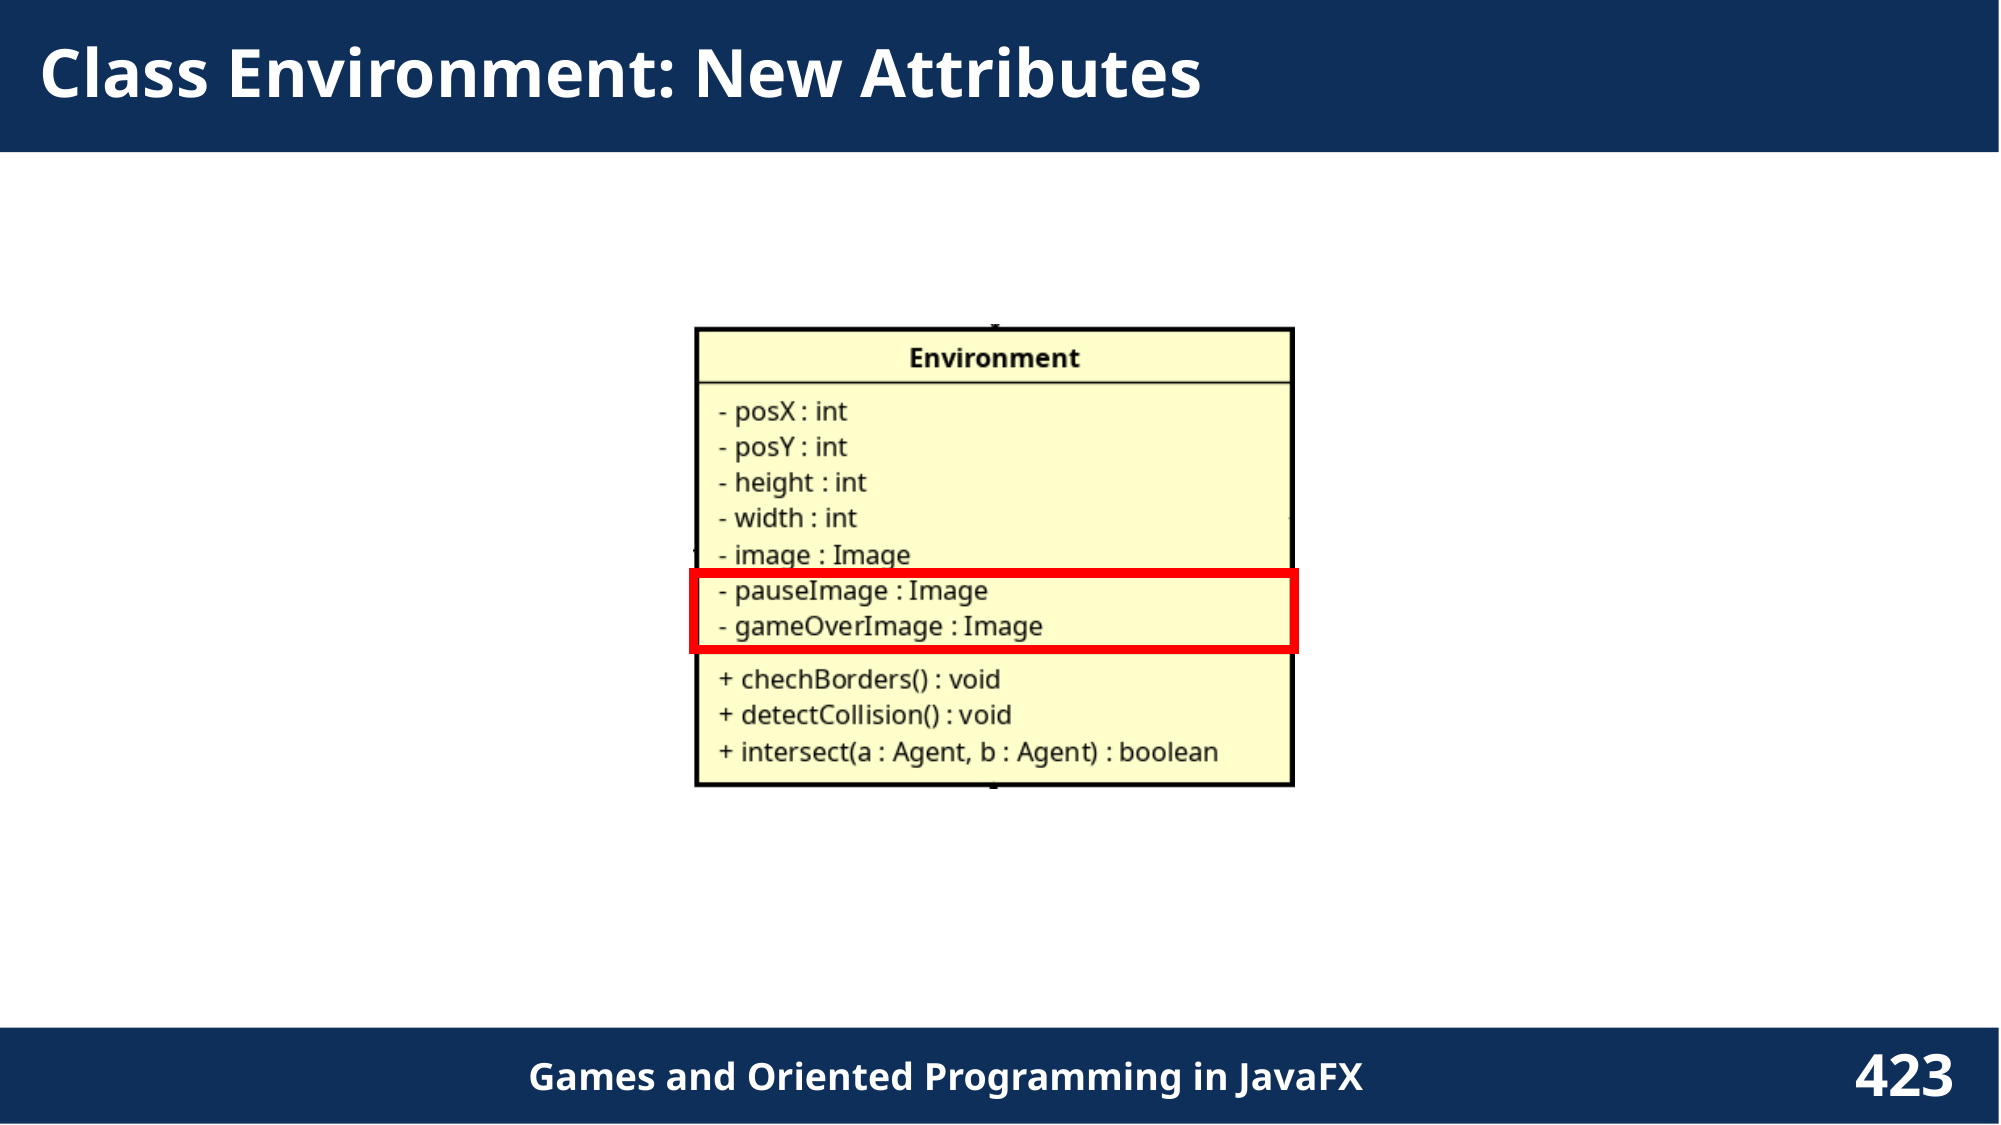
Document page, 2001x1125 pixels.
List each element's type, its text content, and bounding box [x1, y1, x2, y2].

text_box Class Environment: New Attributes [25, 23, 1999, 119]
picture [693, 324, 1295, 568]
picture [698, 578, 1290, 645]
picture [693, 654, 1295, 789]
